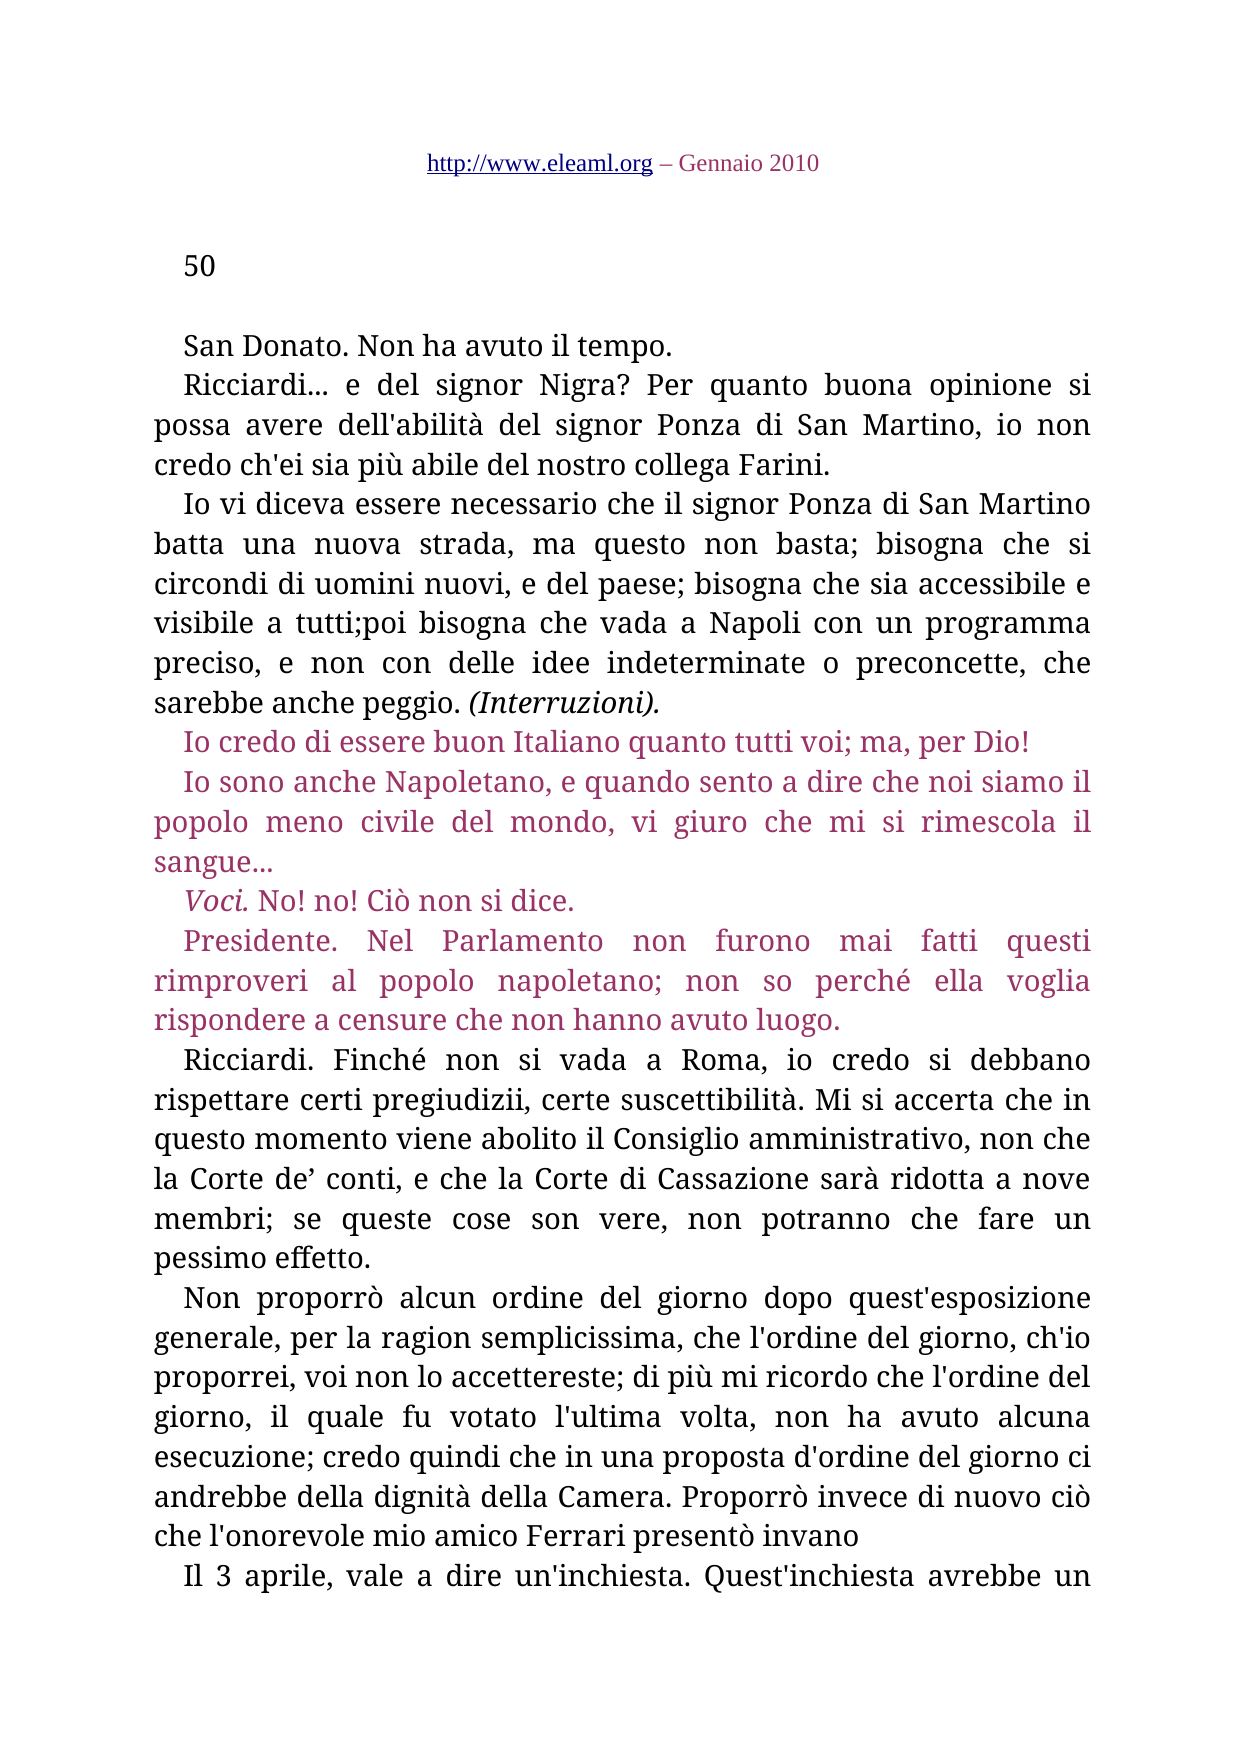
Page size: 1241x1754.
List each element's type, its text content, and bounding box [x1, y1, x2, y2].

text Non proporrò alcun ordine del giorno dopo quest'esposizione generale, per la ragion semplicissima, che l'ordine del giorno, ch'io proporrei, voi non lo accettereste; di più mi ricordo che l'ordine del giorno, il quale fu votato l'ultima volta, non ha avuto alcuna esecuzione; credo quindi che in una proposta d'ordine del giorno ci andrebbe della dignità della Camera. Proporrò invece di nuovo ciò che l'onorevole mio amico Ferrari presentò invano [153, 1277, 1092, 1555]
text Il 3 aprile, vale a dire un'inchiesta. Quest'inchiesta avrebbe un [153, 1555, 1092, 1595]
text Io sono anche Napoletano, e quando sento a dire che noi siamo il popolo meno civile del mondo, vi giuro che mi si rimescola il sangue... [153, 761, 1092, 881]
text 50 [153, 246, 1092, 285]
text Ricciardi. Finché non si vada a Roma, io credo si debbano rispettare certi pregiudizii, certe suscettibilità. Mi si accerta che in questo momento viene abolito il Consiglio amministrativo, non che la Corte de’ conti, e che la Corte di Cassazione sarà ridotta a nove membri; se queste cose son vere, non potranno che fare un pessimo effetto. [153, 1039, 1092, 1277]
text San Donato. Non ha avuto il tempo. [153, 325, 1092, 364]
text Presidente. Nel Parlamento non furono mai fatti questi rimproveri al popolo napoletano; non so perché ella voglia rispondere a censure che non hanno avuto luogo. [153, 920, 1092, 1039]
text Ricciardi... e del signor Nigra? Per quanto buona opinione si possa avere dell'abilità del signor Ponza di San Martino, io non credo ch'ei sia più abile del nostro collega Farini. [153, 364, 1092, 484]
text Io vi diceva essere necessario che il signor Ponza di San Martino batta una nuova strada, ma questo non basta; bisogna che si circondi di uomini nuovi, e del paese; bisogna che sia accessibile e visibile a tutti;poi bisogna che vada a Napoli con un programma preciso, e non con delle idee indeterminate o preconcette, che sarebbe anche peggio. (Interruzioni). [153, 484, 1092, 722]
text Io credo di essere buon Italiano quanto tutti voi; ma, per Dio! [153, 722, 1092, 761]
text Voci. No! no! Ciò non si dice. [153, 881, 1092, 920]
